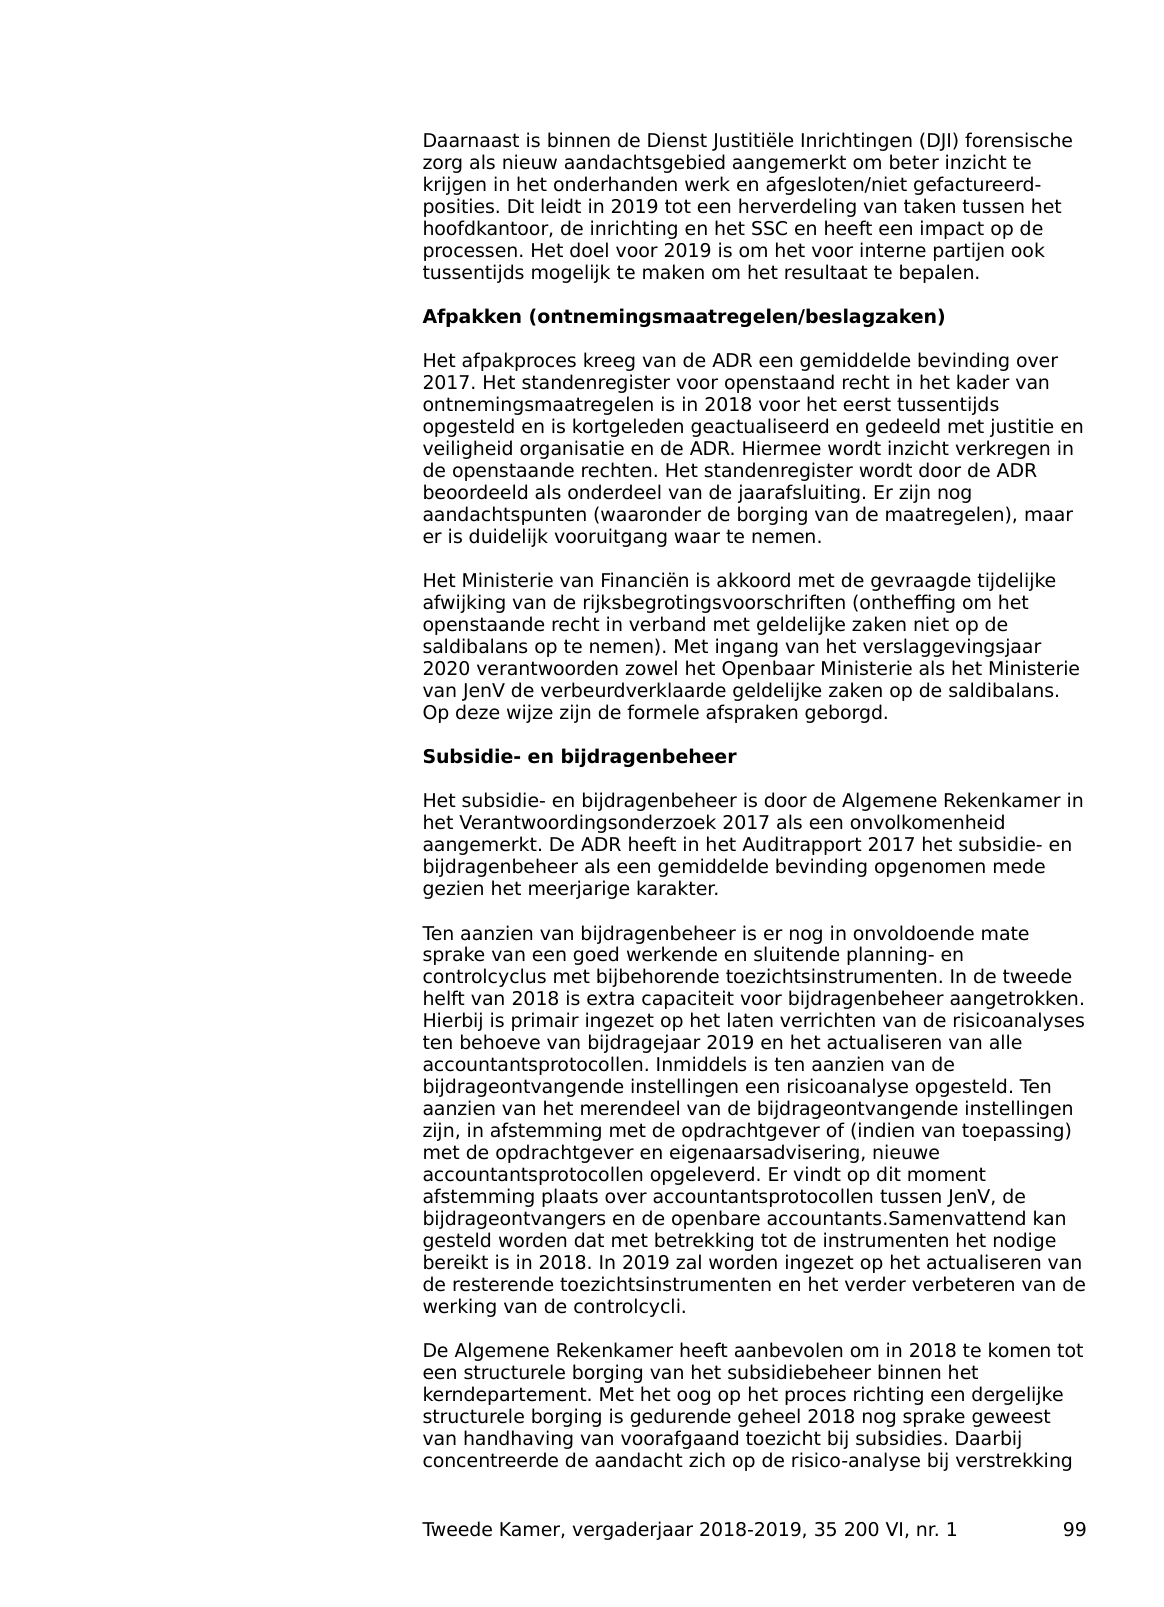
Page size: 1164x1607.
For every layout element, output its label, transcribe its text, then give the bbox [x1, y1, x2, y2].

text De Algemene Rekenkamer heeft aanbevolen om in 2018 te komen tot een structurele borging van het subsidiebeheer binnen het kerndepartement. Met het oog op het proces richting een dergelijke structurele borging is gedurende geheel 2018 nog sprake geweest van handhaving van voorafgaand toezicht bij subsidies. Daarbij concentreerde de aandacht zich op de risico-analyse bij verstrekking [422, 1340, 1087, 1472]
text Ten aanzien van bijdragenbeheer is er nog in onvoldoende mate sprake van een goed werkende en sluitende planning- en controlcyclus met bijbehorende toezichtsinstrumenten. In de tweede helft van 2018 is extra capaciteit voor bijdragenbeheer aangetrokken. Hierbij is primair ingezet op het laten verrichten van de risicoanalyses ten behoeve van bijdragejaar 2019 en het actualiseren van alle accountantsprotocollen. Inmiddels is ten aanzien van de bijdrageontvangende instellingen een risicoanalyse opgesteld. Ten aanzien van het merendeel van de bijdrageontvangende instellingen zijn, in afstemming met de opdrachtgever of (indien van toepassing) met de opdrachtgever en eigenaarsadvisering, nieuwe accountantsprotocollen opgeleverd. Er vindt op dit moment afstemming plaats over accountantsprotocollen tussen JenV, de bijdrageontvangers en de openbare accountants.Samenvattend kan gesteld worden dat met betrekking tot de instrumenten het nodige bereikt is in 2018. In 2019 zal worden ingezet op het actualiseren van de resterende toezichtsinstrumenten en het verder verbeteren van de werking van de controlcycli. [422, 922, 1087, 1318]
text Het afpakproces kreeg van de ADR een gemiddelde bevinding over 2017. Het standenregister voor openstaand recht in het kader van ontnemingsmaatregelen is in 2018 voor het eerst tussentijds opgesteld en is kortgeleden geactualiseerd en gedeeld met justitie en veiligheid organisatie en de ADR. Hiermee wordt inzicht verkregen in de openstaande rechten. Het standenregister wordt door de ADR beoordeeld als onderdeel van de jaarafsluiting. Er zijn nog aandachtspunten (waaronder de borging van de maatregelen), maar er is duidelijk vooruitgang waar te nemen. [422, 350, 1087, 548]
subtitle Afpakken (ontnemingsmaatregelen/beslagzaken) [422, 306, 1087, 328]
text Het Ministerie van Financiën is akkoord met de gevraagde tijdelijke afwijking van de rijksbegrotingsvoorschriften (ontheffing om het openstaande recht in verband met geldelijke zaken niet op de saldibalans op te nemen). Met ingang van het verslaggevingsjaar 2020 verantwoorden zowel het Openbaar Ministerie als het Ministerie van JenV de verbeurdverklaarde geldelijke zaken op de saldibalans. Op deze wijze zijn de formele afspraken geborgd. [422, 570, 1087, 724]
text Het subsidie- en bijdragenbeheer is door de Algemene Rekenkamer in het Verantwoordingsonderzoek 2017 als een onvolkomenheid aangemerkt. De ADR heeft in het Auditrapport 2017 het subsidie- en bijdragenbeheer als een gemiddelde bevinding opgenomen mede gezien het meerjarige karakter. [422, 790, 1087, 900]
subtitle Subsidie- en bijdragenbeheer [422, 746, 1087, 768]
text Daarnaast is binnen de Dienst Justitiële Inrichtingen (DJI) forensische zorg als nieuw aandachtsgebied aangemerkt om beter inzicht te krijgen in het onderhanden werk en afgesloten/niet gefactureerd-posities. Dit leidt in 2019 tot een herverdeling van taken tussen het hoofdkantoor, de inrichting en het SSC en heeft een impact op de processen. Het doel voor 2019 is om het voor interne partijen ook tussentijds mogelijk te maken om het resultaat te bepalen. [422, 130, 1087, 284]
